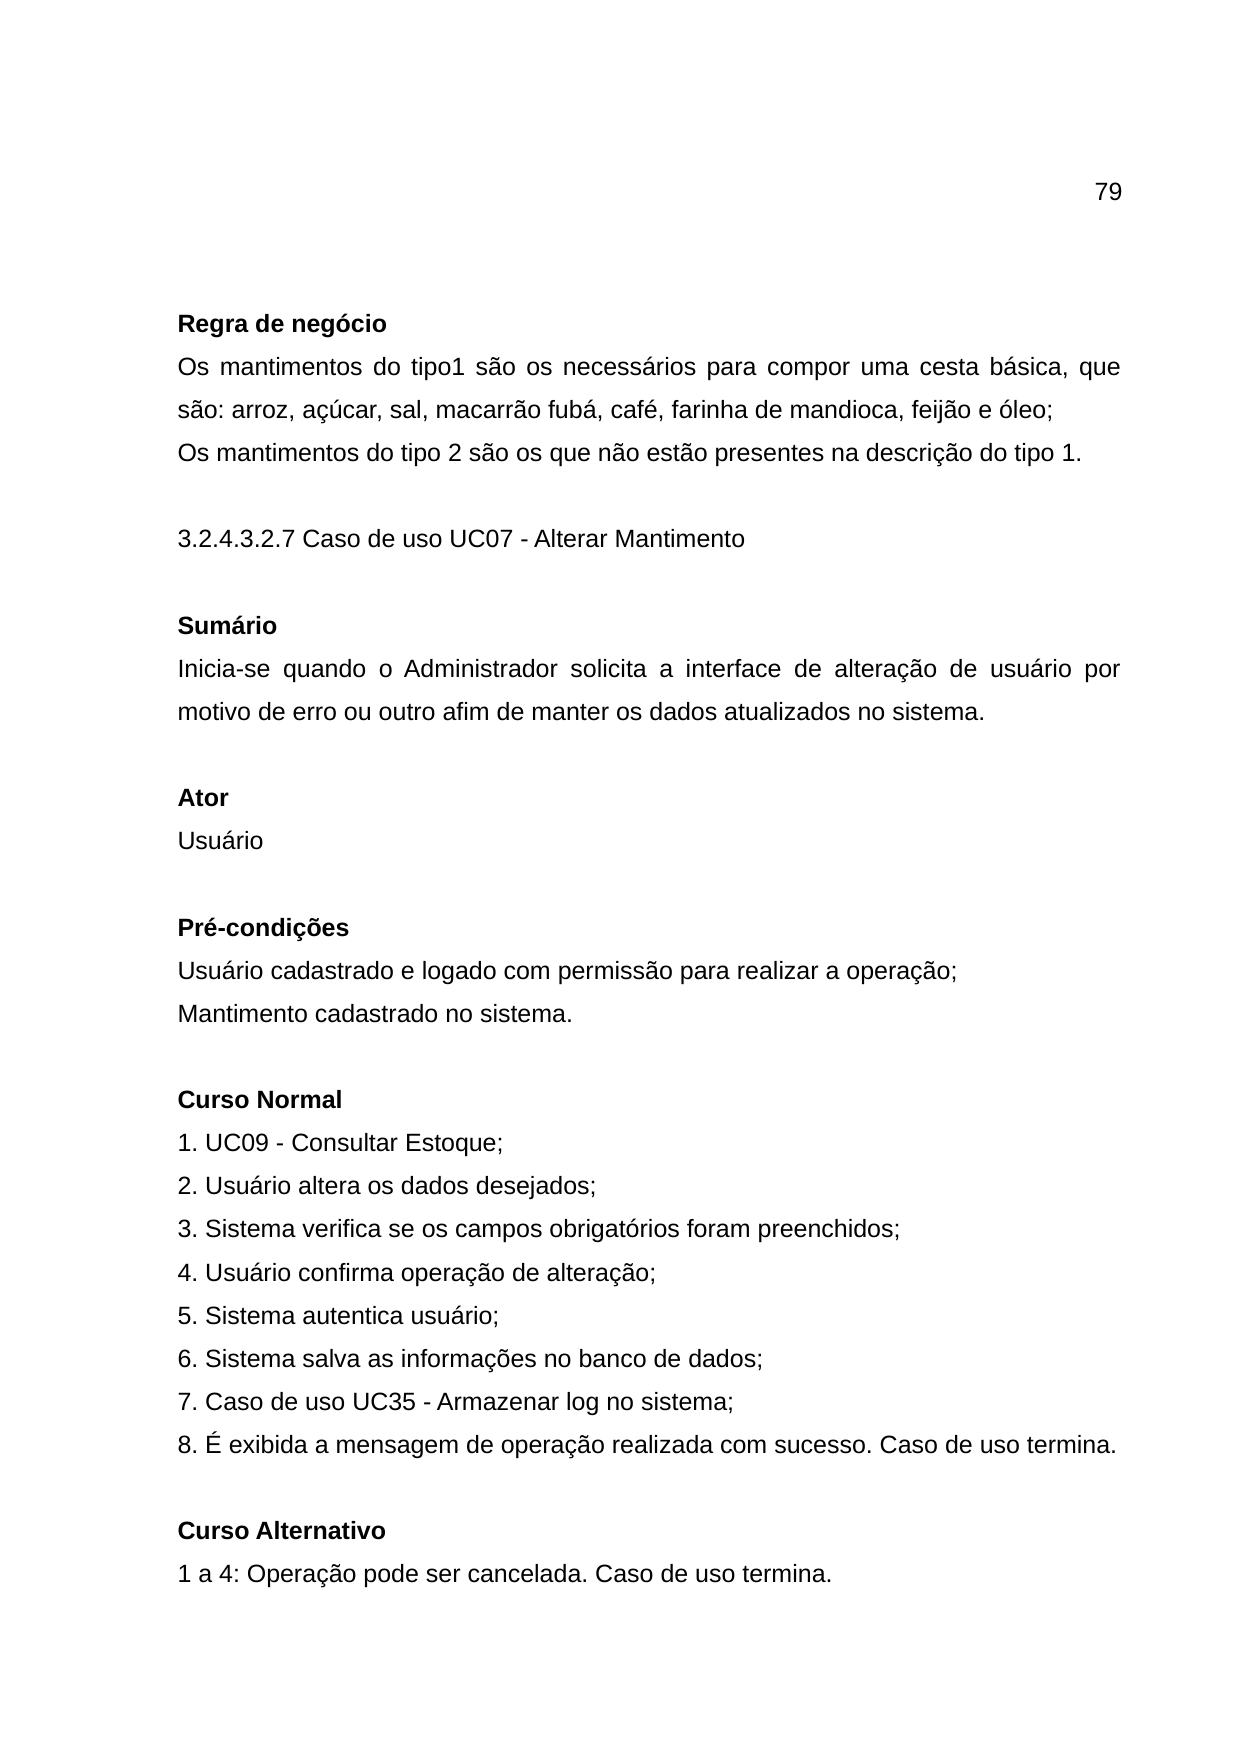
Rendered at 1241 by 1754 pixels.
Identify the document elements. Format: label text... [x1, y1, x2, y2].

text 8. É exibida a mensagem de operação realizada com sucesso. Caso de uso termina. [177, 1430, 1122, 1459]
text Ator [177, 783, 1122, 812]
text 1 a 4: Operação pode ser cancelada. Caso de uso termina. [177, 1559, 1122, 1588]
text Curso Normal [177, 1085, 1122, 1114]
text 7. Caso de uso UC35 - Armazenar log no sistema; [177, 1387, 1122, 1416]
text 5. Sistema autentica usuário; [177, 1301, 1122, 1329]
text 4. Usuário confirma operação de alteração; [177, 1258, 1122, 1286]
text 3.2.4.3.2.7 Caso de uso UC07 - Alterar Mantimento [177, 524, 1122, 553]
text 2. Usuário altera os dados desejados; [177, 1171, 1122, 1200]
text 6. Sistema salva as informações no banco de dados; [177, 1344, 1122, 1373]
text Usuário cadastrado e logado com permissão para realizar a operação; [177, 956, 1122, 984]
text Os mantimentos do tipo1 são os necessários para compor uma cesta básica, que são: arroz, açúcar, sal, macarrão fubá, café, farinha de mandioca, feijão e óleo; [177, 352, 1122, 424]
text Usuário [177, 826, 1122, 855]
text Inicia-se quando o Administrador solicita a interface de alteração de usuário por motivo de erro ou outro afim de manter os dados atualizados no sistema. [177, 654, 1122, 726]
text Pré-condições [177, 913, 1122, 941]
text Curso Alternativo [177, 1516, 1122, 1545]
text 1. UC09 - Consultar Estoque; [177, 1128, 1122, 1157]
text Regra de negócio [177, 309, 1122, 338]
text Sumário [177, 611, 1122, 639]
text 3. Sistema verifica se os campos obrigatórios foram preenchidos; [177, 1214, 1122, 1243]
text Os mantimentos do tipo 2 são os que não estão presentes na descrição do tipo 1. [177, 438, 1122, 467]
text Mantimento cadastrado no sistema. [177, 999, 1122, 1028]
